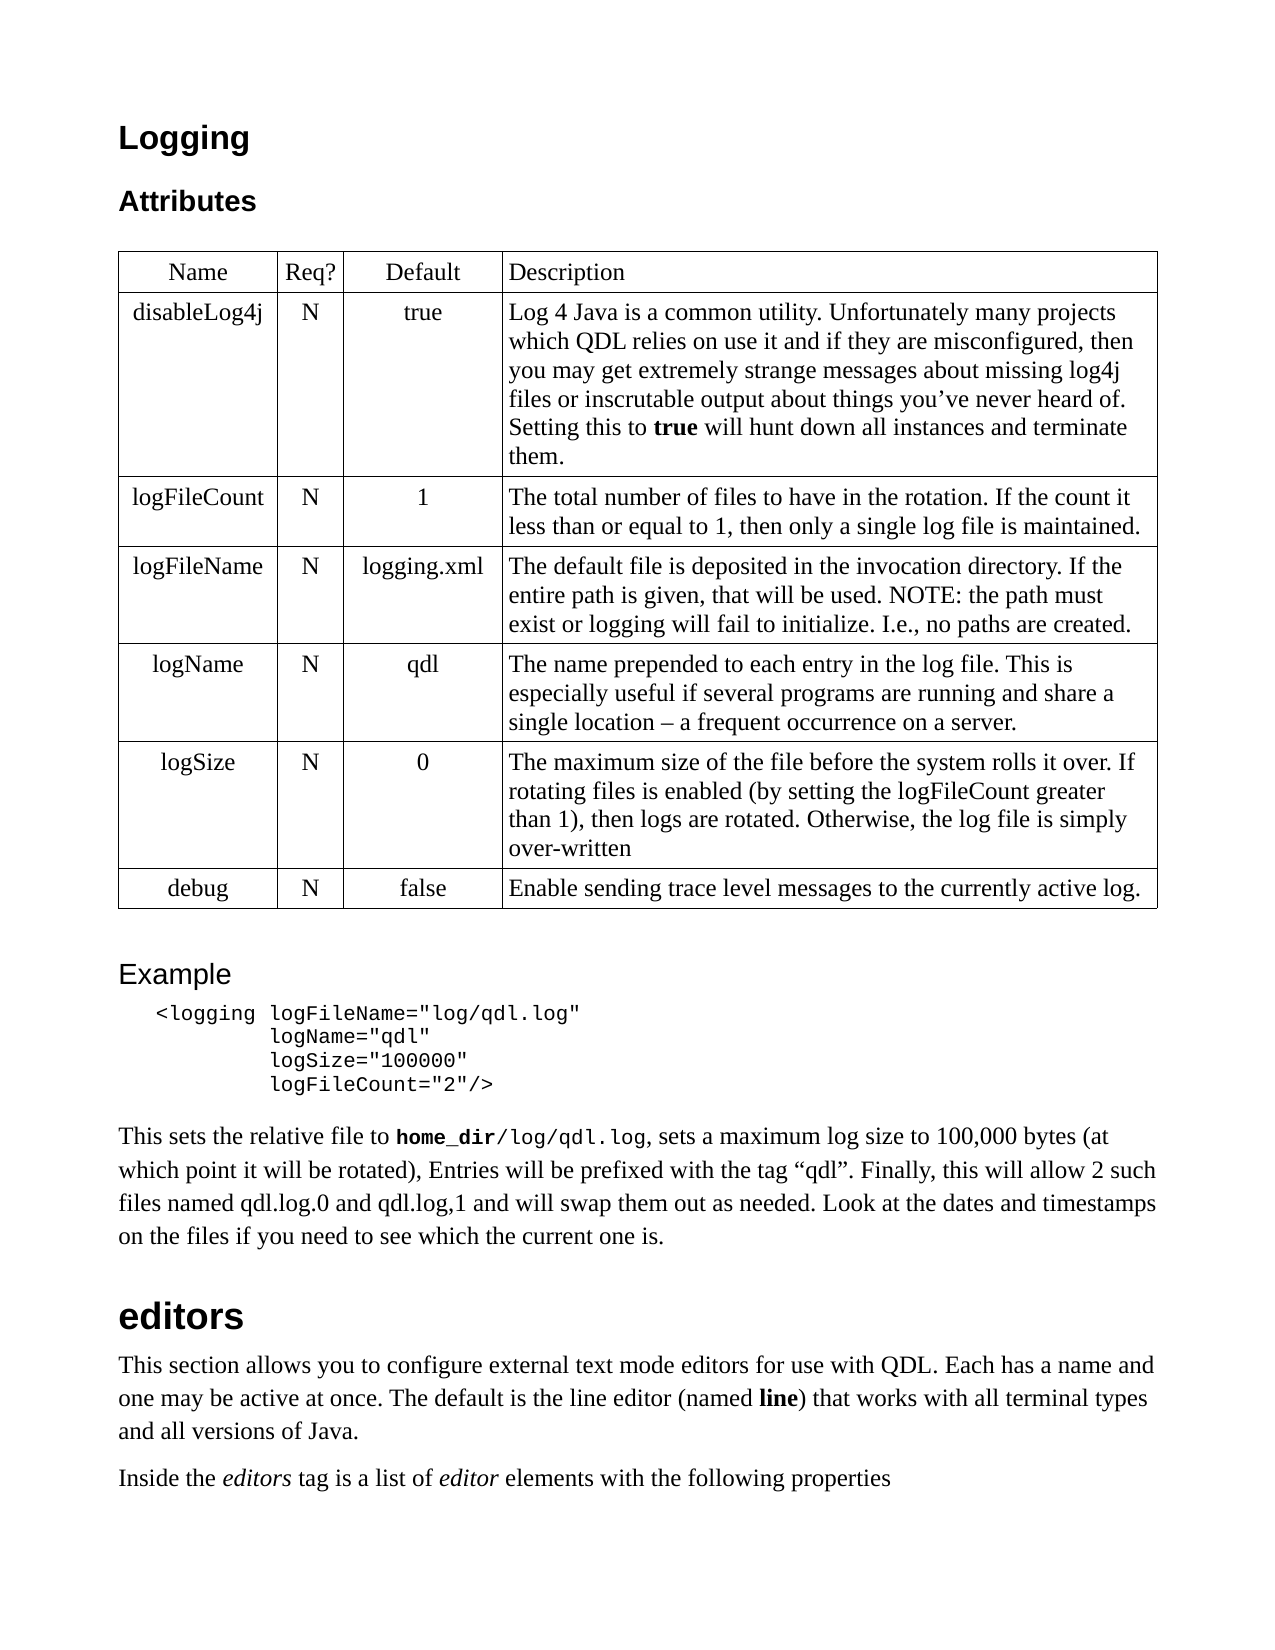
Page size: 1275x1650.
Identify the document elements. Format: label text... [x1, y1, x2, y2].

subtitle Example [118, 957, 1157, 990]
table_cell The total number of files to have in the rotation. If the count it less than or equal to 1, then only a single log file is maintained. [503, 477, 1157, 546]
table_cell 0 [344, 742, 502, 868]
table_header Default [344, 252, 502, 292]
table_cell The name prepended to each entry in the log file. This is especially useful if several programs are running and share a single location – a frequent occurrence on a server. [503, 644, 1157, 741]
subtitle editors [118, 1293, 1157, 1337]
text This section allows you to configure external text mode editors for use with QDL. Each has a name and one may be active at once. The default is the line editor (named line) that works with all terminal types and all versions of Java. [118, 1350, 1157, 1444]
table_cell The default file is deposited in the invocation directory. If the entire path is given, that will be used. NOTE: the path must exist or logging will fail to initialize. I.e., no paths are created. [503, 547, 1157, 643]
text Inside the editors tag is a list of editor elements with the following properties [118, 1463, 1157, 1492]
text This sets the relative file to home_dir/log/qdl.log, sets a maximum log size to 100,000 bytes (at which point it will be rotated), Entries will be prefixed with the tag “qdl”. Finally, this will allow 2 such files named qdl.log.0 and qdl.log,1 and will swap them out as needed. Look at the dates and timestamps on the files if you need to see which the current one is. [118, 1121, 1157, 1250]
table_cell false [344, 869, 502, 908]
table_cell Enable sending trace level messages to the currently active log. [503, 869, 1157, 908]
subtitle Logging [118, 118, 1157, 157]
table_cell N [278, 293, 343, 476]
table_cell logging.xml [344, 547, 502, 643]
table_cell N [278, 644, 343, 741]
table_cell N [278, 547, 343, 643]
table_cell debug [119, 869, 277, 908]
table_header Req? [278, 252, 343, 292]
table_cell N [278, 477, 343, 546]
table_cell logFileCount [119, 477, 277, 546]
text logName="qdl" [118, 1026, 1157, 1050]
table_cell logSize [119, 742, 277, 868]
table_cell N [278, 742, 343, 868]
table_cell logFileName [119, 547, 277, 643]
table_cell qdl [344, 644, 502, 741]
text logSize="100000" [118, 1050, 1157, 1074]
table_cell logName [119, 644, 277, 741]
table_cell true [344, 293, 502, 476]
table_cell disableLog4j [119, 293, 277, 476]
table_cell N [278, 869, 343, 908]
table_cell 1 [344, 477, 502, 546]
subtitle Attributes [118, 184, 1157, 218]
table_cell The maximum size of the file before the system rolls it over. If rotating files is enabled (by setting the logFileCount greater than 1), then logs are rotated. Otherwise, the log file is simply over-written [503, 742, 1157, 868]
table_header Name [119, 252, 277, 292]
table_header Description [503, 252, 1157, 292]
table_cell Log 4 Java is a common utility. Unfortunately many projects which QDL relies on use it and if they are misconfigured, then you may get extremely strange messages about missing log4j files or inscrutable output about things you’ve never heard of. Setting this to true will hunt down all instances and terminate them. [503, 293, 1157, 476]
text logFileCount="2"/> [118, 1074, 1157, 1121]
text <logging logFileName="log/qdl.log" [118, 1003, 1157, 1026]
